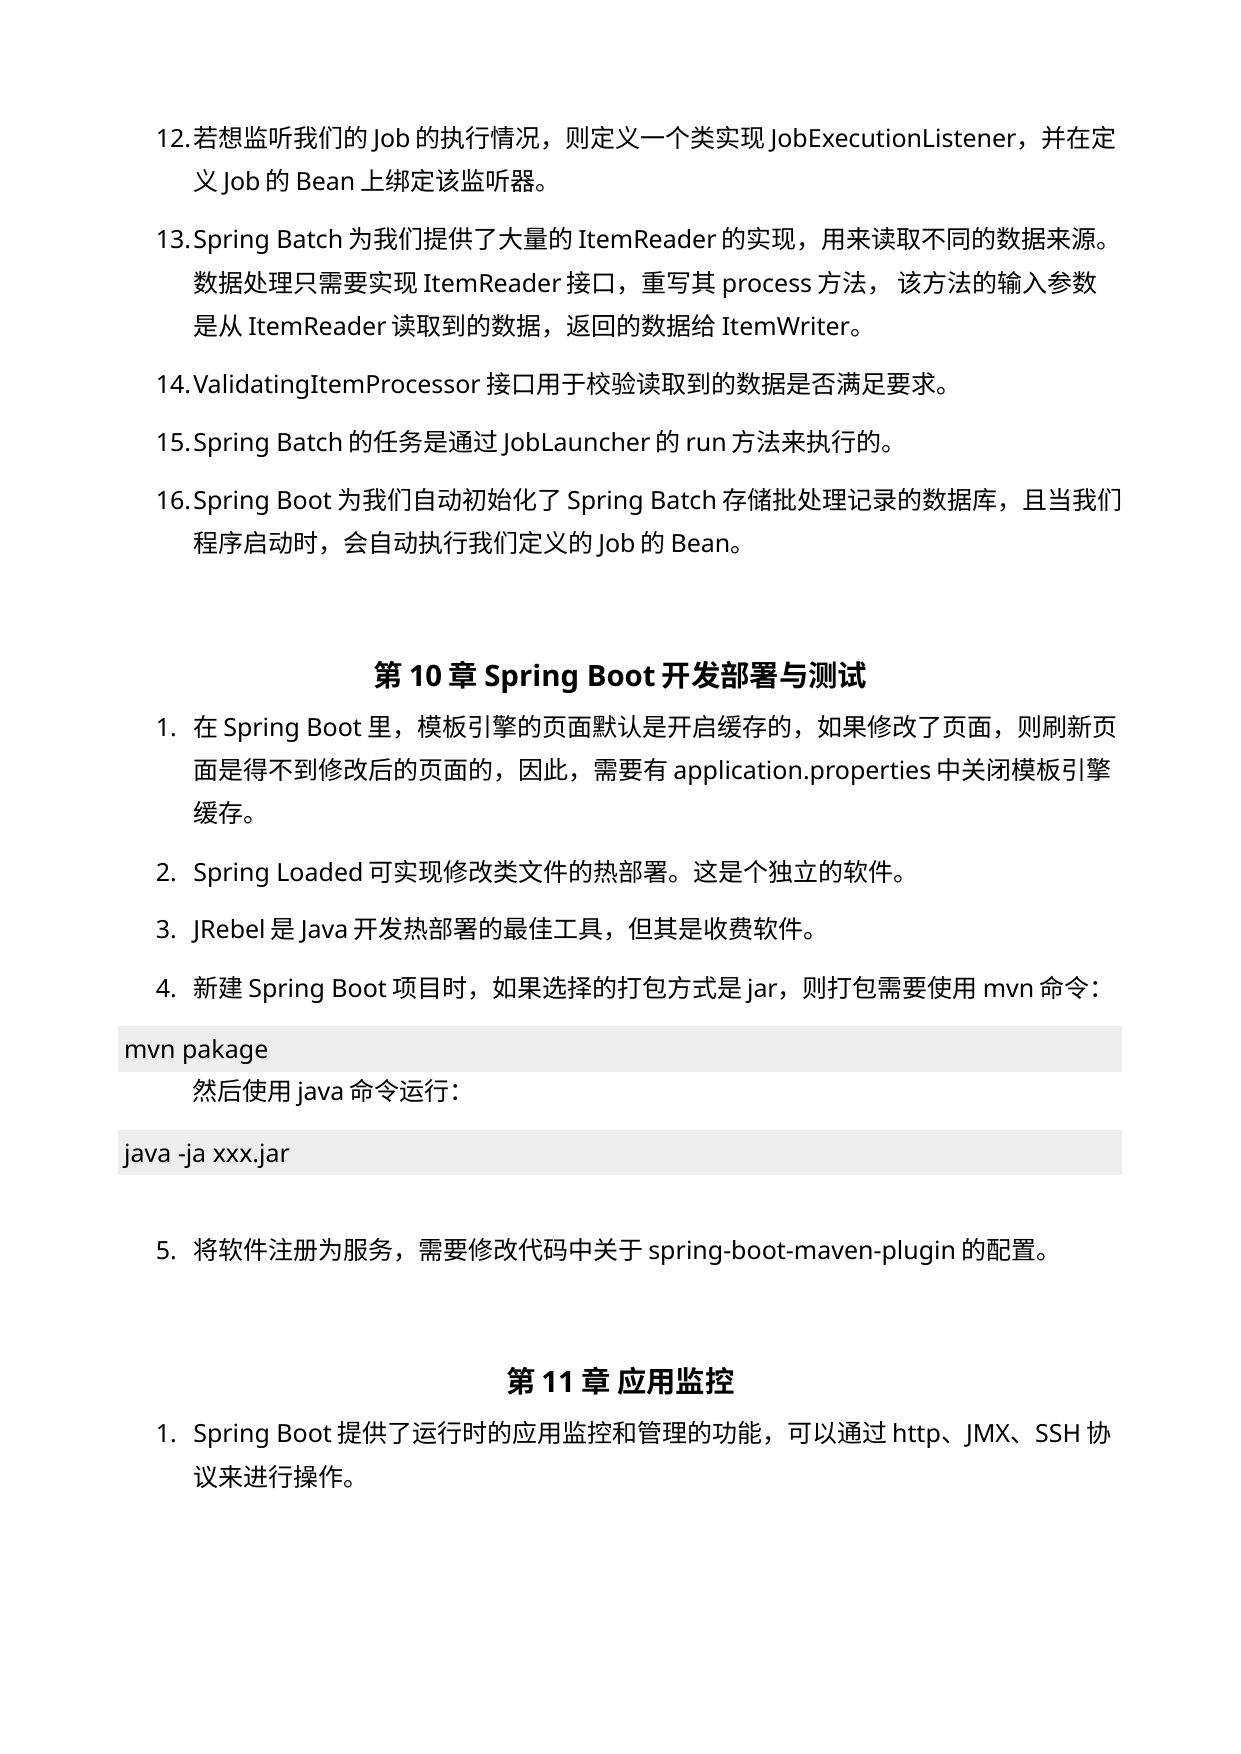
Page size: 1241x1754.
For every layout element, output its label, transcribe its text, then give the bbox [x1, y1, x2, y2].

list 新建Spring Boot项目时，如果选择的打包方式是jar，则打包需要使用mvn命令： [156, 968, 1122, 1004]
list Spring Boot提供了运行时的应用监控和管理的功能，可以通过http、JMX、SSH协议来进行操作。 [156, 1414, 1122, 1493]
table_header mvn pakage [118, 1026, 1122, 1072]
list 若想监听我们的Job的执行情况，则定义一个类实现JobExecutionListener，并在定义Job的Bean上绑定该监听器。 [156, 118, 1122, 198]
list ValidatingItemProcessor接口用于校验读取到的数据是否满足要求。 [156, 364, 1122, 401]
list 在Spring Boot里，模板引擎的页面默认是开启缓存的，如果修改了页面，则刷新页面是得不到修改后的页面的，因此，需要有application.properties中关闭模板引擎缓存。 [156, 707, 1122, 830]
subtitle 第11章 应用监控 [118, 1358, 1122, 1401]
subtitle 第10章 Spring Boot开发部署与测试 [118, 652, 1122, 694]
list JRebel是Java开发热部署的最佳工具，但其是收费软件。 [156, 910, 1122, 946]
text 然后使用java命令运行： [118, 1072, 1122, 1108]
list Spring Loaded可实现修改类文件的热部署。这是个独立的软件。 [156, 852, 1122, 888]
table_header java -ja xxx.jar [118, 1130, 1122, 1175]
list 将软件注册为服务，需要修改代码中关于spring-boot-maven-plugin的配置。 [156, 1231, 1122, 1267]
list Spring Batch为我们提供了大量的ItemReader的实现，用来读取不同的数据来源。数据处理只需要实现ItemReader接口，重写其process方法， 该方法的输入参数是从ItemReader读取到的数据，返回的数据给ItemWriter。 [156, 219, 1122, 343]
list Spring Boot为我们自动初始化了Spring Batch存储批处理记录的数据库，且当我们程序启动时，会自动执行我们定义的Job的Bean。 [156, 481, 1122, 560]
list Spring Batch的任务是通过JobLauncher的run方法来执行的。 [156, 422, 1122, 459]
